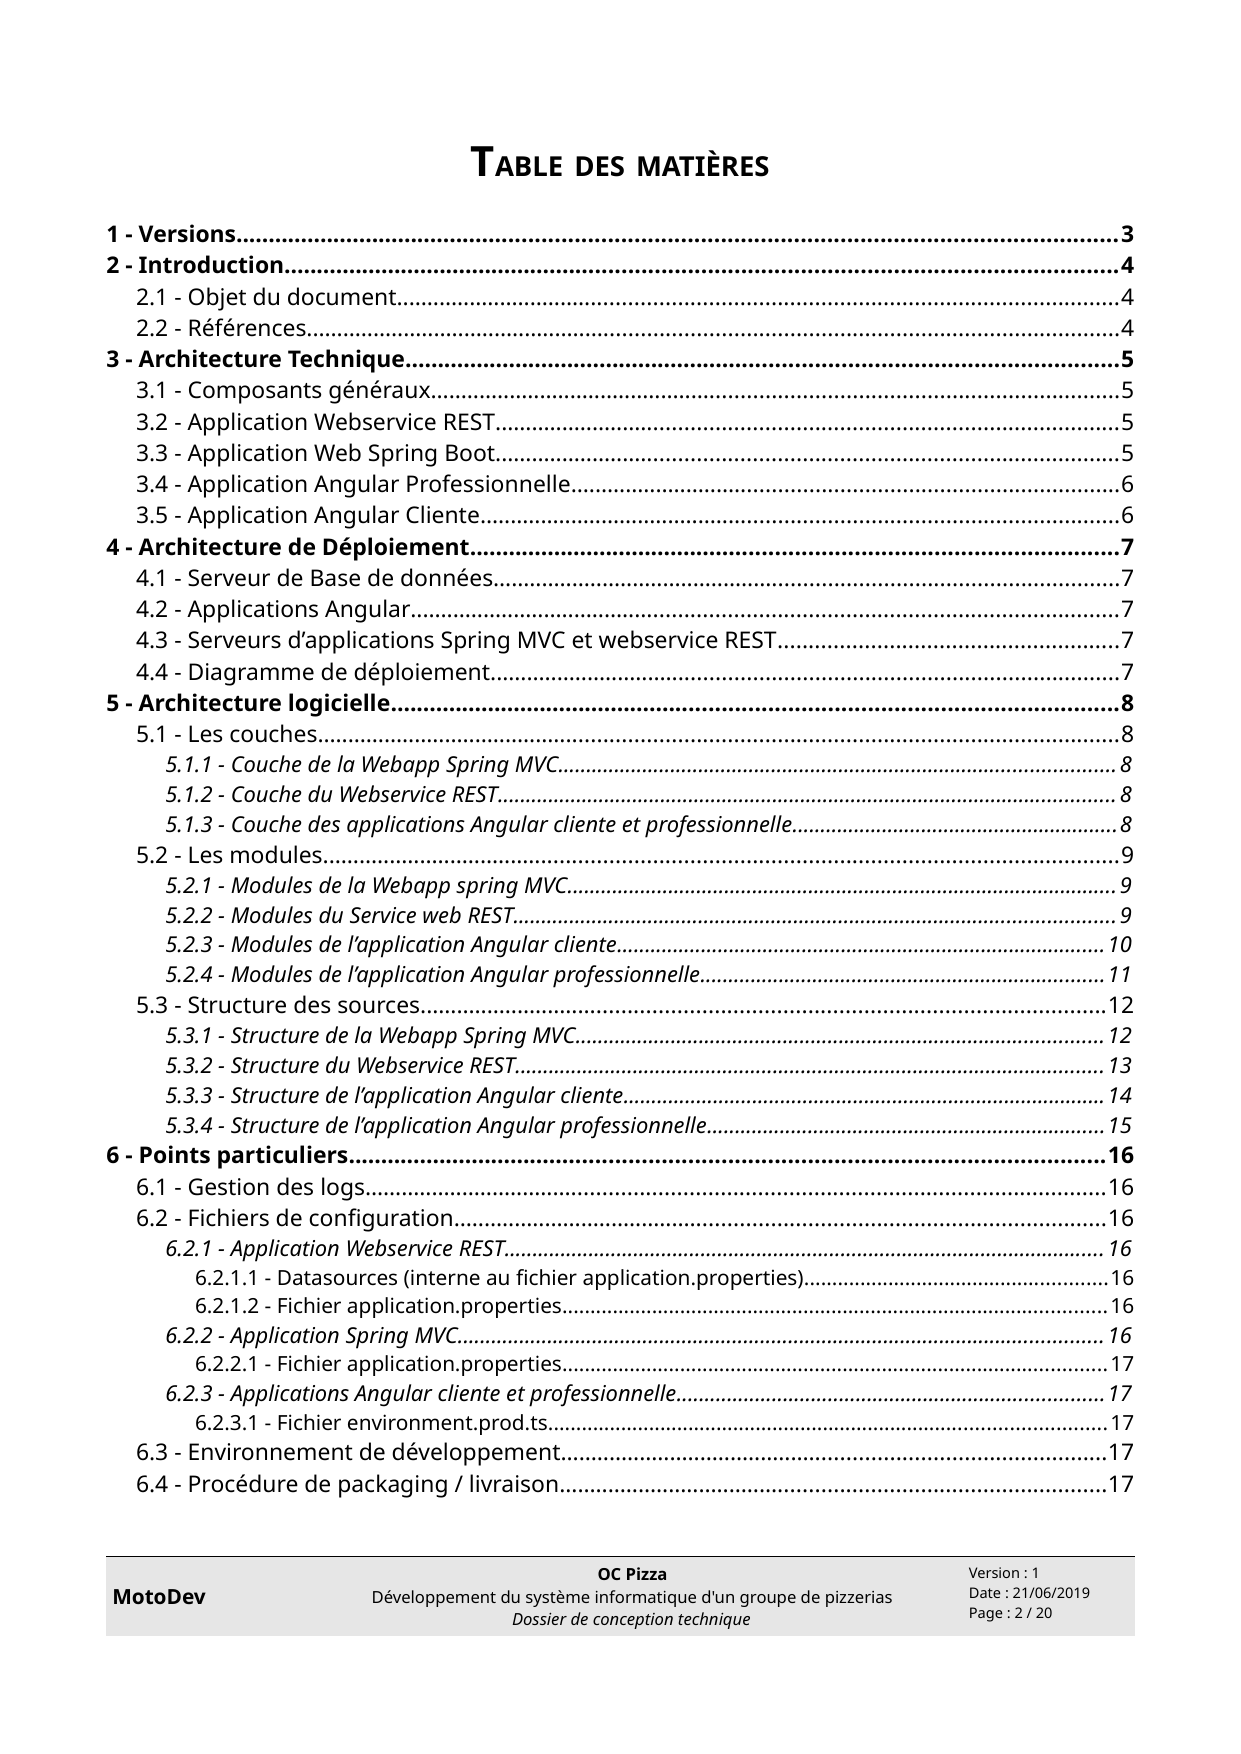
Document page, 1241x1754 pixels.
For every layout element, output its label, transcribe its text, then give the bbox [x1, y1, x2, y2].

text 6.4 - Procédure de packaging / livraison 17 [136, 1467, 1134, 1499]
text 5.1.2 - Couche du Webservice REST 8 [165, 779, 1134, 809]
text 6.2.3.1 - Fichier environment.prod.ts 17 [195, 1408, 1134, 1436]
text 5.1.1 - Couche de la Webapp Spring MVC 8 [165, 749, 1134, 779]
text 5.2 - Les modules 9 [136, 838, 1134, 870]
text 6.2.3 - Applications Angular cliente et professionnelle 17 [165, 1378, 1134, 1408]
text 6.2.2 - Application Spring MVC 16 [165, 1320, 1134, 1349]
text 5.2.2 - Modules du Service web REST 9 [165, 899, 1134, 929]
text 6.2.1.2 - Fichier application.properties 16 [195, 1291, 1134, 1320]
text 5.2.1 - Modules de la Webapp spring MVC 9 [165, 870, 1134, 899]
text 5.3.4 - Structure de l’application Angular professionnelle 15 [165, 1109, 1134, 1139]
text 2.2 - Références 4 [136, 312, 1134, 343]
text 3.1 - Composants généraux 5 [136, 374, 1134, 405]
text 6.2 - Fichiers de configuration 16 [136, 1202, 1134, 1233]
text 2 - Introduction 4 [106, 249, 1134, 280]
text 4 - Architecture de Déploiement 7 [106, 530, 1134, 562]
text 4.4 - Diagramme de déploiement 7 [136, 655, 1134, 687]
text 4.1 - Serveur de Base de données 7 [136, 562, 1134, 593]
text 1 - Versions 3 [106, 218, 1134, 249]
text 2.1 - Objet du document 4 [136, 280, 1134, 312]
text 6.2.1 - Application Webservice REST 16 [165, 1233, 1134, 1263]
text 4.3 - Serveurs d’applications Spring MVC et webservice REST 7 [136, 624, 1134, 655]
text 5.3.1 - Structure de la Webapp Spring MVC 12 [165, 1020, 1134, 1050]
text 3 - Architecture Technique 5 [106, 343, 1134, 374]
text 3.5 - Application Angular Cliente 6 [136, 499, 1134, 530]
text 3.4 - Application Angular Professionnelle 6 [136, 468, 1134, 499]
text 5.1.3 - Couche des applications Angular cliente et professionnelle 8 [165, 809, 1134, 838]
text 5 - Architecture logicielle 8 [106, 687, 1134, 718]
subtitle Table des matières [106, 132, 1134, 188]
text 6.3 - Environnement de développement 17 [136, 1436, 1134, 1467]
text 3.3 - Application Web Spring Boot 5 [136, 437, 1134, 468]
text 6.2.2.1 - Fichier application.properties 17 [195, 1349, 1134, 1378]
text 6.1 - Gestion des logs 16 [136, 1171, 1134, 1202]
text 5.2.4 - Modules de l’application Angular professionnelle 11 [165, 959, 1134, 989]
text 5.2.3 - Modules de l’application Angular cliente 10 [165, 929, 1134, 959]
text 5.3 - Structure des sources 12 [136, 989, 1134, 1020]
text 5.3.2 - Structure du Webservice REST 13 [165, 1050, 1134, 1080]
text 5.3.3 - Structure de l’application Angular cliente 14 [165, 1080, 1134, 1109]
text 4.2 - Applications Angular 7 [136, 593, 1134, 624]
text 6.2.1.1 - Datasources (interne au fichier application.properties) 16 [195, 1263, 1134, 1291]
text 3.2 - Application Webservice REST 5 [136, 405, 1134, 437]
text 6 - Points particuliers 16 [106, 1139, 1134, 1171]
text 5.1 - Les couches 8 [136, 718, 1134, 749]
